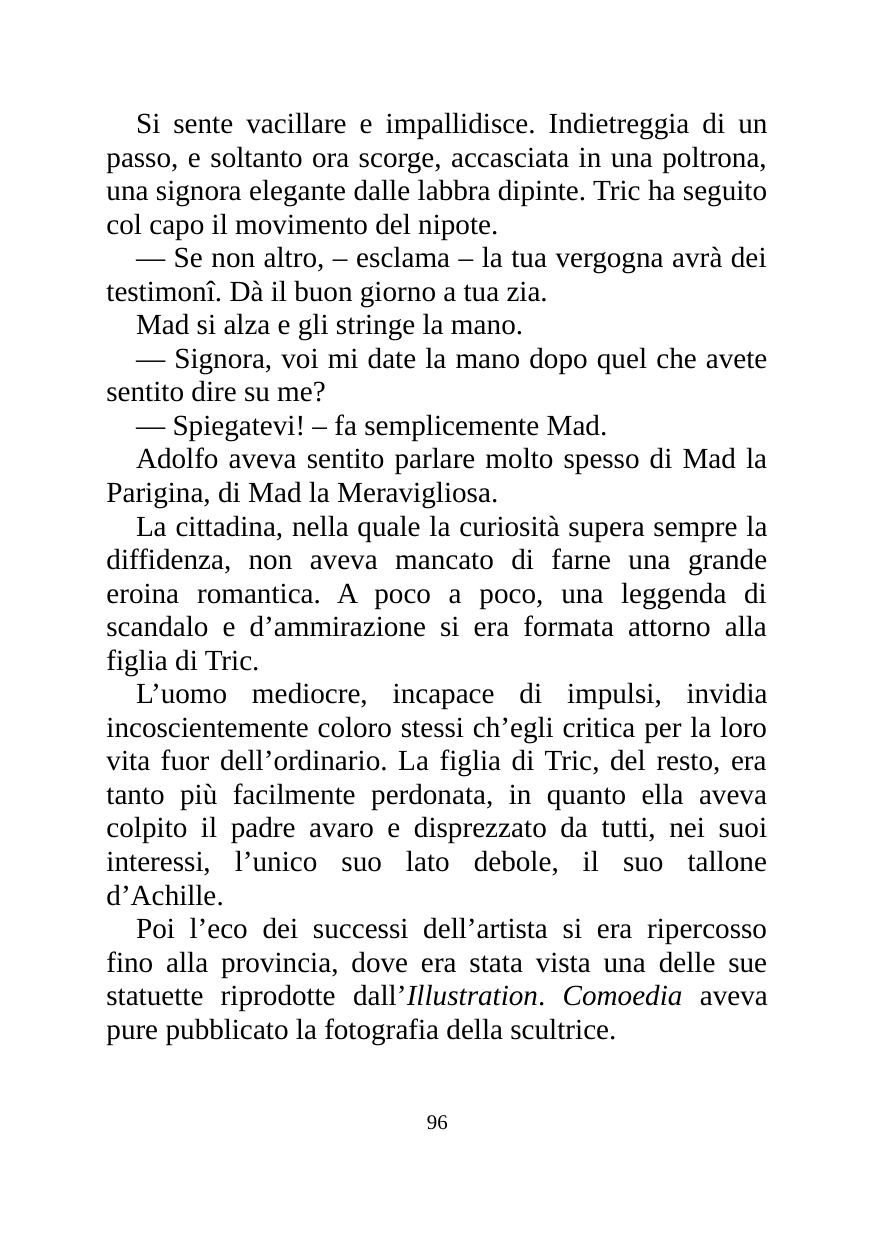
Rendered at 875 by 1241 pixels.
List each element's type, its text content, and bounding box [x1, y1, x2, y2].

text La cittadina, nella quale la curiosità supera sempre la diffidenza, non aveva mancato di farne una grande eroina romantica. A poco a poco, una leggenda di scandalo e d’ammirazione si era formata attorno alla figlia di Tric. [106, 509, 768, 676]
text Adolfo aveva sentito parlare molto spesso di Mad la Parigina, di Mad la Meravigliosa. [106, 442, 768, 509]
text L’uomo mediocre, incapace di impulsi, invidia incoscientemente coloro stessi ch’egli critica per la loro vita fuor dell’ordinario. La figlia di Tric, del resto, era tanto più facilmente perdonata, in quanto ella aveva colpito il padre avaro e disprezzato da tutti, nei suoi interessi, l’unico suo lato debole, il suo tallone d’Achille. [106, 676, 768, 911]
text — Signora, voi mi date la mano dopo quel che avete sentito dire su me? [106, 341, 768, 408]
text — Spiegatevi! – fa semplicemente Mad. [106, 408, 768, 442]
text Mad si alza e gli stringe la mano. [106, 307, 768, 341]
text Si sente vacillare e impallidisce. Indietreggia di un passo, e soltanto ora scorge, accasciata in una poltrona, una signora elegante dalle labbra dipinte. Tric ha seguito col capo il movimento del nipote. [106, 106, 768, 240]
text Poi l’eco dei successi dell’artista si era ripercosso fino alla provincia, dove era stata vista una delle sue statuette riprodotte dall’Illustration. Comoedia aveva pure pubblicato la fotografia della scultrice. [106, 911, 768, 1045]
text — Se non altro, – esclama – la tua vergogna avrà dei testimonî. Dà il buon giorno a tua zia. [106, 240, 768, 307]
